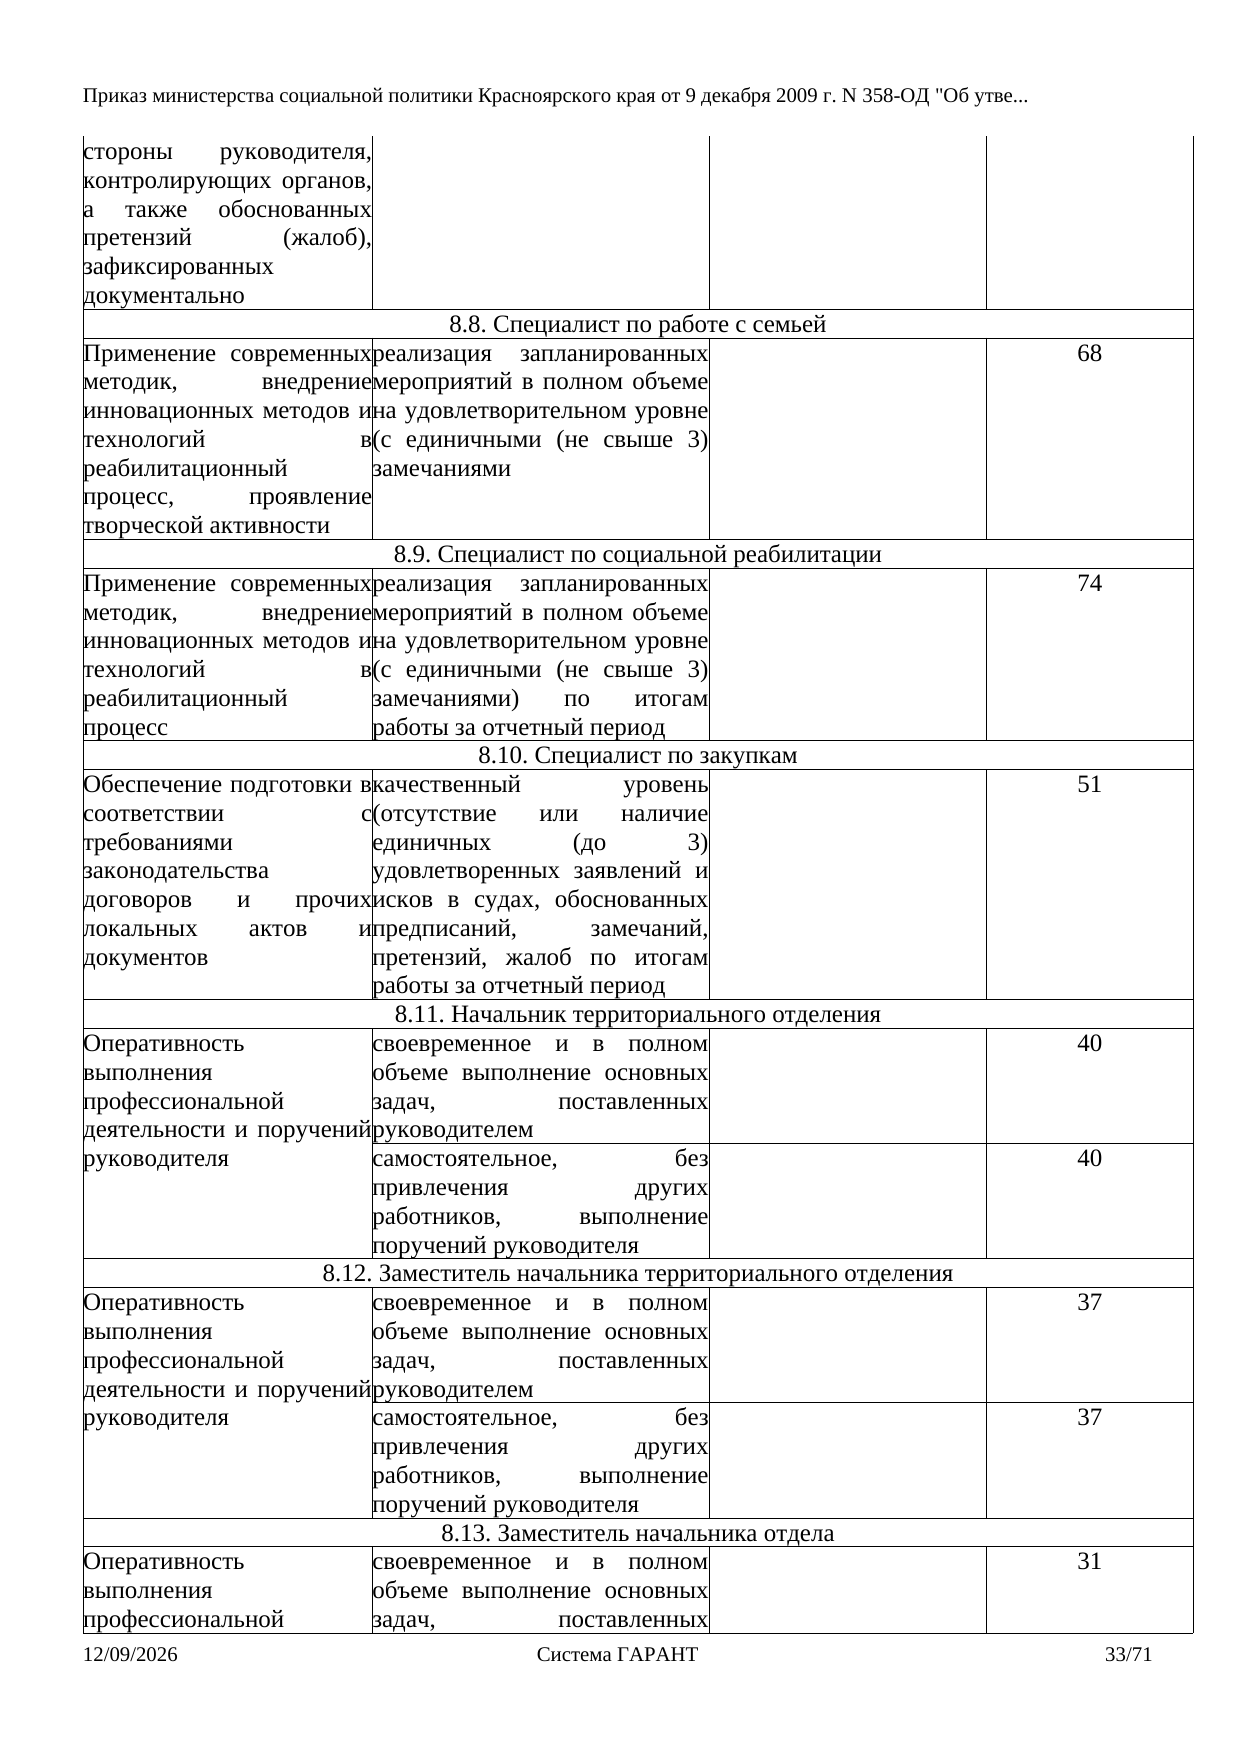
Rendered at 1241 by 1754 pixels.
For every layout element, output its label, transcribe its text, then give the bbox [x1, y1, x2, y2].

table_cell [710, 136, 986, 309]
table_cell 8.9. Специалист по социальной реабилитации [84, 540, 1193, 568]
table_cell 74 [987, 569, 1193, 740]
table_cell Применение современных методик, внедрение инновационных методов и технологий в реабилитационный процесс, проявление творческой активности [84, 339, 372, 539]
table_cell 68 [987, 339, 1193, 539]
table_cell [710, 770, 986, 999]
table_cell Применение современных методик, внедрение инновационных методов и технологий в реабилитационный процесс [84, 569, 372, 740]
table_cell Оперативность выполнения профессиональной деятельности и поручений руководителя [84, 1288, 372, 1518]
table_cell 8.8. Специалист по работе с семьей [84, 310, 1193, 338]
table_cell качественный уровень (отсутствие или наличие единичных (до 3) удовлетворенных заявлений и исков в судах, обоснованных предписаний, замечаний, претензий, жалоб по итогам работы за отчетный период [373, 770, 709, 999]
table_cell 37 [987, 1403, 1193, 1518]
table_cell 8.13. Заместитель начальника отдела [84, 1519, 1193, 1546]
table_cell самостоятельное, без привлечения других работников, выполнение поручений руководителя [373, 1144, 709, 1258]
table_cell реализация запланированных мероприятий в полном объеме на удовлетворительном уровне (с единичными (не свыше 3) замечаниями [373, 339, 709, 539]
table_cell [373, 136, 709, 309]
table_cell [987, 136, 1193, 309]
table_cell [710, 569, 986, 740]
table_cell 8.10. Специалист по закупкам [84, 741, 1193, 769]
table_cell 37 [987, 1288, 1193, 1402]
table_cell [710, 1029, 986, 1143]
table_cell 8.12. Заместитель начальника территориального отделения [84, 1259, 1193, 1287]
table_cell своевременное и в полном объеме выполнение основных задач, поставленных [373, 1547, 709, 1633]
table_cell 40 [987, 1144, 1193, 1258]
table_cell [710, 1547, 986, 1633]
table_cell своевременное и в полном объеме выполнение основных задач, поставленных руководителем [373, 1288, 709, 1402]
table_cell Оперативность выполнения профессиональной [84, 1547, 372, 1633]
table_cell 8.11. Начальник территориального отделения [84, 1000, 1193, 1028]
table_cell реализация запланированных мероприятий в полном объеме на удовлетворительном уровне (с единичными (не свыше 3) замечаниями) по итогам работы за отчетный период [373, 569, 709, 740]
table_cell [710, 1403, 986, 1518]
table_cell [710, 1288, 986, 1402]
table_cell 51 [987, 770, 1193, 999]
table_cell 40 [987, 1029, 1193, 1143]
table_cell Оперативность выполнения профессиональной деятельности и поручений руководителя [84, 1029, 372, 1258]
table_cell 31 [987, 1547, 1193, 1633]
table_cell Обеспечение подготовки в соответствии с требованиями законодательства договоров и прочих локальных актов и документов [84, 770, 372, 999]
table_cell самостоятельное, без привлечения других работников, выполнение поручений руководителя [373, 1403, 709, 1518]
table_cell [710, 339, 986, 539]
table_cell стороны руководителя, контролирующих органов, а также обоснованных претензий (жалоб), зафиксированных документально [84, 136, 372, 309]
table_cell [710, 1144, 986, 1258]
table_cell своевременное и в полном объеме выполнение основных задач, поставленных руководителем [373, 1029, 709, 1143]
